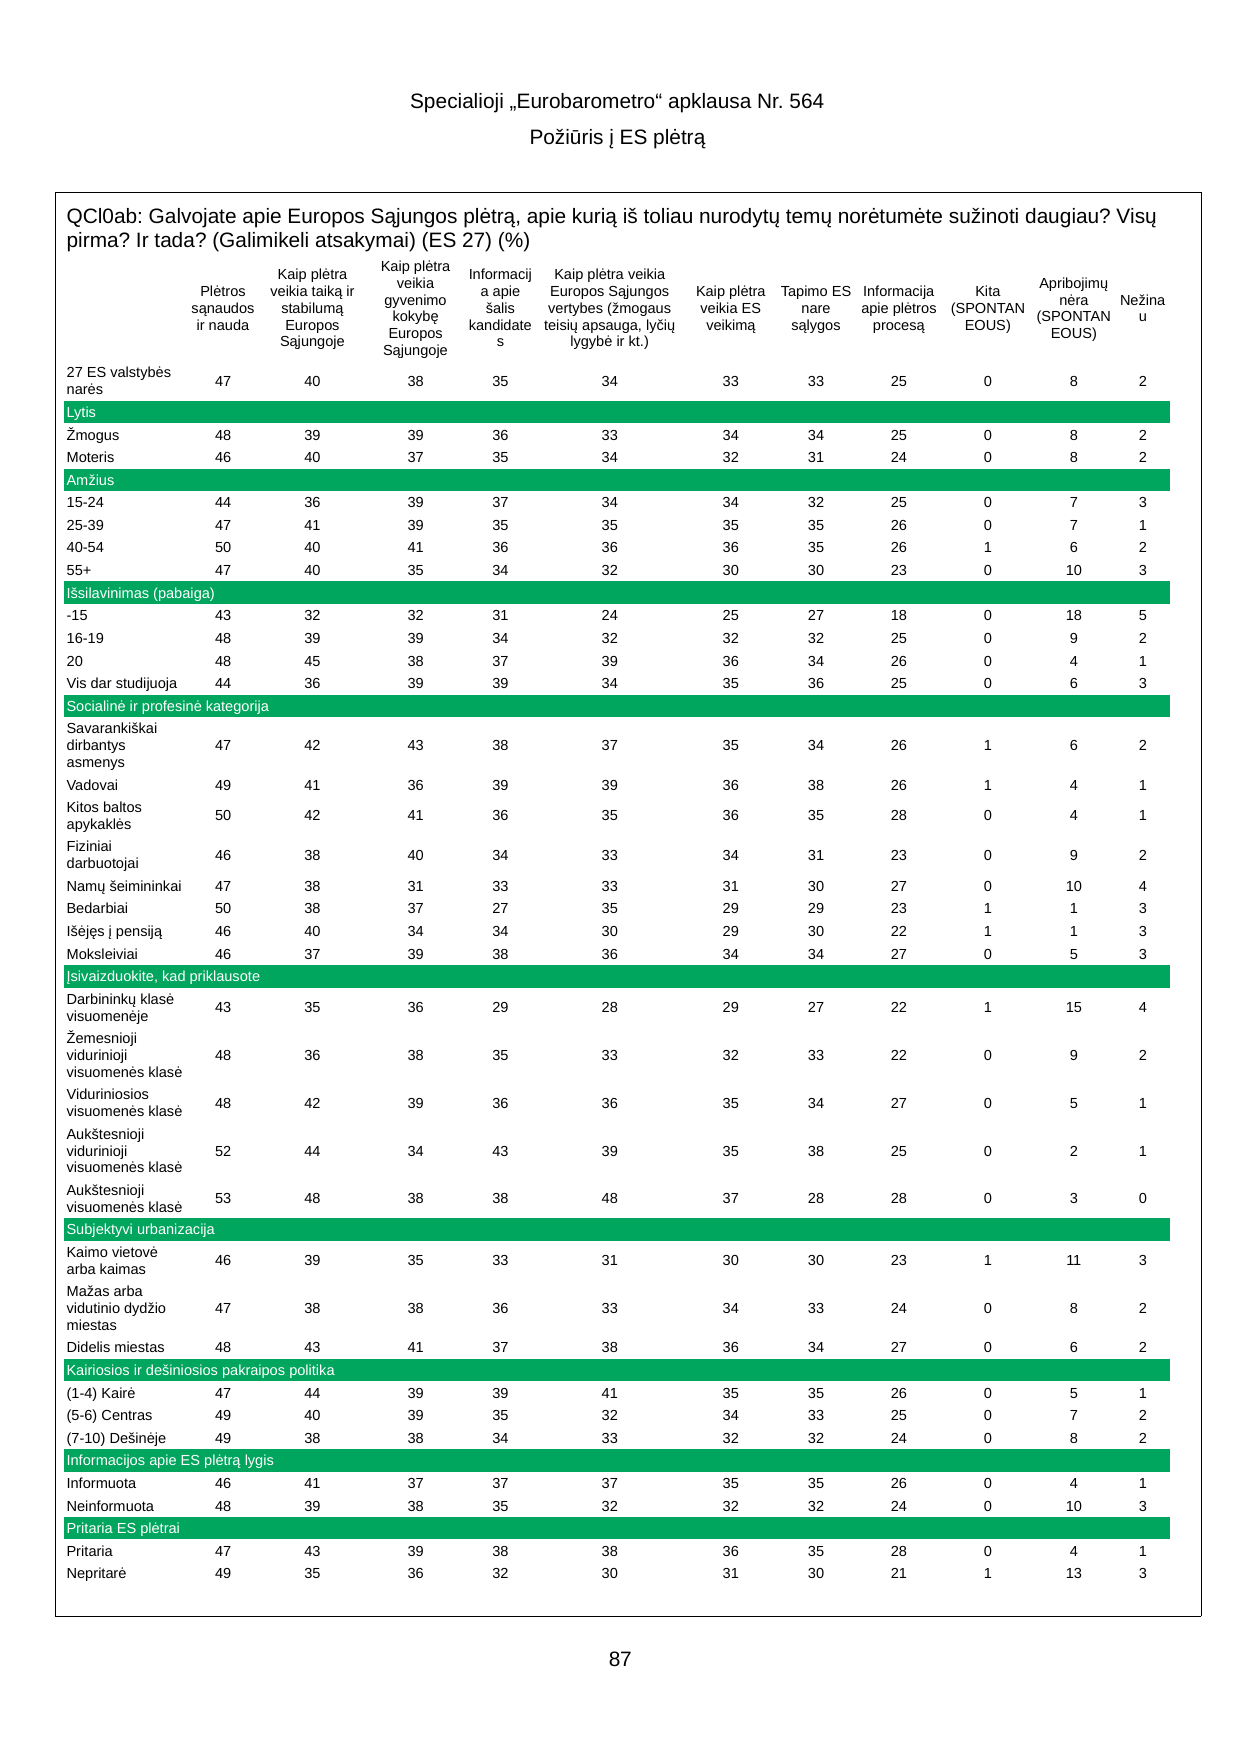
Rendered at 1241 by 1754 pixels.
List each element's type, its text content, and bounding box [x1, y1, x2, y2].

table_cell 2 [1115, 423, 1170, 446]
table_cell 37 [366, 446, 465, 468]
table_cell 16-19 [64, 627, 187, 649]
table_cell Kaip plėtra veikia gyvenimo kokybę Europos Sąjungoje [366, 255, 465, 361]
table_cell 34 [778, 649, 854, 672]
table_cell 32 [366, 604, 465, 627]
table_cell 47 [187, 514, 259, 536]
table_cell 0 [943, 491, 1032, 514]
table_cell 39 [366, 423, 465, 446]
table_cell Kitos baltos apykaklės [64, 796, 187, 835]
table_cell 0 [943, 627, 1032, 649]
table_cell 30 [684, 1241, 777, 1280]
table_cell 1 [943, 536, 1032, 559]
table_cell 2 [1115, 1404, 1170, 1427]
table_cell 33 [535, 1280, 684, 1336]
table_cell 27 [854, 943, 943, 965]
table_cell 35 [465, 361, 535, 401]
table_cell 31 [366, 875, 465, 897]
table_cell 6 [1032, 717, 1115, 773]
table_cell 50 [187, 536, 259, 559]
table_cell 35 [684, 717, 777, 773]
table_cell 39 [366, 943, 465, 965]
table_cell 38 [366, 1179, 465, 1218]
table_cell 32 [259, 604, 366, 627]
table_cell 0 [943, 1123, 1032, 1179]
table_cell 39 [259, 627, 366, 649]
table_cell 35 [684, 672, 777, 694]
table_cell 44 [187, 491, 259, 514]
table_cell 36 [465, 1083, 535, 1122]
table_cell 2 [1115, 1280, 1170, 1336]
table_cell 35 [684, 1123, 777, 1179]
table_cell 40-54 [64, 536, 187, 559]
table_cell 46 [187, 943, 259, 965]
table_cell 0 [943, 1381, 1032, 1404]
table_cell 0 [943, 1540, 1032, 1562]
table_cell 7 [1032, 514, 1115, 536]
table_cell 50 [187, 897, 259, 920]
table_cell 24 [854, 1427, 943, 1449]
table_cell 39 [259, 1494, 366, 1517]
table_cell 24 [535, 604, 684, 627]
table_cell 15 [1032, 988, 1115, 1027]
table_cell 3 [1115, 1494, 1170, 1517]
table_cell 31 [535, 1241, 684, 1280]
table_cell 5 [1032, 1083, 1115, 1122]
table_cell 44 [259, 1381, 366, 1404]
table_cell 38 [366, 649, 465, 672]
table_cell 50 [187, 796, 259, 835]
table_cell 47 [187, 717, 259, 773]
table_cell 38 [259, 1427, 366, 1449]
table_cell 21 [854, 1562, 943, 1585]
table_cell 46 [187, 835, 259, 874]
table_cell 2 [1115, 446, 1170, 468]
table_cell 39 [366, 1381, 465, 1404]
table_cell 25 [854, 627, 943, 649]
table_cell 2 [1115, 536, 1170, 559]
table_cell 4 [1115, 988, 1170, 1027]
table_cell 34 [684, 943, 777, 965]
table_cell 38 [465, 717, 535, 773]
table_cell 28 [854, 796, 943, 835]
table_cell 34 [465, 835, 535, 874]
table_cell 3 [1115, 920, 1170, 942]
table_cell 3 [1115, 897, 1170, 920]
table_cell 39 [366, 1540, 465, 1562]
table_cell 1 [1115, 1540, 1170, 1562]
table_cell 49 [187, 1404, 259, 1427]
table_cell 39 [366, 1404, 465, 1427]
table_cell 1 [1115, 796, 1170, 835]
table_cell Neinformuota [64, 1494, 187, 1517]
table_cell 24 [854, 1494, 943, 1517]
table_cell 39 [366, 672, 465, 694]
table_cell 25-39 [64, 514, 187, 536]
table_cell 1 [943, 988, 1032, 1027]
table_cell 0 [943, 875, 1032, 897]
table_cell 36 [535, 1083, 684, 1122]
table_cell 36 [259, 1027, 366, 1083]
table_cell 35 [684, 1083, 777, 1122]
table_cell 36 [465, 796, 535, 835]
table_cell 34 [778, 1336, 854, 1359]
table_cell 9 [1032, 627, 1115, 649]
table_cell 33 [535, 423, 684, 446]
table_cell 38 [366, 361, 465, 401]
table_cell 34 [465, 920, 535, 942]
table_cell 36 [465, 1280, 535, 1336]
table_cell 36 [684, 536, 777, 559]
table_cell 39 [259, 423, 366, 446]
table_cell 0 [943, 1404, 1032, 1427]
table_cell 30 [778, 920, 854, 942]
table_cell Žmogus [64, 423, 187, 446]
table_cell 35 [684, 514, 777, 536]
table_cell 0 [943, 514, 1032, 536]
table_cell 23 [854, 835, 943, 874]
table_cell 1 [943, 717, 1032, 773]
table_cell 32 [684, 1427, 777, 1449]
table_cell 24 [854, 1280, 943, 1336]
table_cell 36 [366, 988, 465, 1027]
table_cell Socialinė ir profesinė kategorija [64, 695, 1170, 717]
table_cell 35 [465, 514, 535, 536]
table_cell 37 [684, 1179, 777, 1218]
table_cell 1 [943, 773, 1032, 796]
table_cell 0 [943, 361, 1032, 401]
table_cell (7-10) Dešinėje [64, 1427, 187, 1449]
table_cell 46 [187, 446, 259, 468]
table_cell 1 [1115, 1472, 1170, 1494]
table_cell 43 [259, 1540, 366, 1562]
table_cell 48 [187, 1083, 259, 1122]
table_cell 34 [778, 717, 854, 773]
table_cell 42 [259, 796, 366, 835]
table_cell 2 [1115, 1336, 1170, 1359]
table_cell 32 [535, 559, 684, 581]
table_cell 33 [778, 1404, 854, 1427]
table_cell 34 [465, 1427, 535, 1449]
table_cell 36 [366, 773, 465, 796]
table_cell 32 [465, 1562, 535, 1585]
table_cell 31 [778, 835, 854, 874]
table_cell Išėjęs į pensiją [64, 920, 187, 942]
table_cell 32 [535, 627, 684, 649]
table_cell 37 [465, 491, 535, 514]
table_cell 25 [854, 672, 943, 694]
table_cell 43 [187, 988, 259, 1027]
table_cell 30 [535, 920, 684, 942]
table_cell 35 [535, 897, 684, 920]
table_cell 41 [535, 1381, 684, 1404]
table_cell Kairiosios ir dešiniosios pakraipos politika [64, 1359, 1170, 1381]
table_cell 40 [259, 1404, 366, 1427]
table_cell 2 [1115, 1027, 1170, 1083]
table_cell 37 [366, 897, 465, 920]
table_cell 47 [187, 1280, 259, 1336]
table_cell 0 [943, 649, 1032, 672]
table_cell 1 [1115, 649, 1170, 672]
table_cell 39 [465, 773, 535, 796]
table_cell 0 [943, 1280, 1032, 1336]
table_cell 44 [259, 1123, 366, 1179]
table_cell 1 [943, 920, 1032, 942]
table_cell 35 [366, 559, 465, 581]
table_cell 32 [535, 1494, 684, 1517]
table_cell 46 [187, 1472, 259, 1494]
table_cell 34 [684, 1404, 777, 1427]
table_cell 35 [778, 1381, 854, 1404]
table_cell Mažas arba vidutinio dydžio miestas [64, 1280, 187, 1336]
table_cell 34 [684, 1280, 777, 1336]
table_cell Nežinau [1115, 255, 1170, 361]
table_cell 1 [1032, 897, 1115, 920]
table_cell 37 [535, 717, 684, 773]
table_cell 9 [1032, 835, 1115, 874]
table_cell 26 [854, 1472, 943, 1494]
table_cell Aukštesnioji visuomenės klasė [64, 1179, 187, 1218]
table_cell 37 [465, 1472, 535, 1494]
table_cell 33 [465, 1241, 535, 1280]
table_cell 48 [259, 1179, 366, 1218]
table_header QCl0ab: Galvojate apie Europos Sąjungos plėtrą, apie kurią iš toliau nurodytų temų norėtumėte sužinoti daugiau? Visų pirma? Ir tada? (Galimikeli atsakymai) (ES 27) (%) [64, 201, 1170, 255]
table_cell 4 [1032, 773, 1115, 796]
table_cell 34 [535, 361, 684, 401]
table_cell 34 [778, 1083, 854, 1122]
table_cell 39 [465, 1381, 535, 1404]
table_cell 28 [854, 1179, 943, 1218]
table_cell 30 [684, 559, 777, 581]
table_cell 29 [684, 920, 777, 942]
table_cell 2 [1115, 627, 1170, 649]
table_cell 0 [943, 1179, 1032, 1218]
table_cell 3 [1115, 672, 1170, 694]
table_cell 0 [943, 1472, 1032, 1494]
table_cell 48 [187, 627, 259, 649]
table_cell Didelis miestas [64, 1336, 187, 1359]
table_cell 38 [778, 1123, 854, 1179]
table_cell Nepritarė [64, 1562, 187, 1585]
table_cell 39 [366, 491, 465, 514]
table_cell 20 [64, 649, 187, 672]
table_cell 37 [535, 1472, 684, 1494]
table_cell 3 [1115, 1562, 1170, 1585]
table_cell 8 [1032, 423, 1115, 446]
table_cell 38 [259, 875, 366, 897]
table_cell 24 [854, 446, 943, 468]
table_cell 0 [943, 446, 1032, 468]
table_cell 35 [778, 536, 854, 559]
table_cell 6 [1032, 672, 1115, 694]
table_cell Kaip plėtra veikia Europos Sąjungos vertybes (žmogaus teisių apsauga, lyčių lygybė ir kt.) [535, 255, 684, 361]
table_cell 37 [465, 649, 535, 672]
table_cell 41 [259, 773, 366, 796]
table_cell 0 [943, 835, 1032, 874]
table_cell 1 [1115, 1381, 1170, 1404]
table_cell 34 [535, 672, 684, 694]
table_cell 40 [366, 835, 465, 874]
table_cell 52 [187, 1123, 259, 1179]
table_cell 0 [943, 1027, 1032, 1083]
table_cell Moksleiviai [64, 943, 187, 965]
table_cell 36 [684, 1540, 777, 1562]
table_cell 2 [1115, 1427, 1170, 1449]
table_cell 35 [366, 1241, 465, 1280]
table_cell 32 [778, 1427, 854, 1449]
table_cell 55+ [64, 559, 187, 581]
table_cell 5 [1115, 604, 1170, 627]
table_cell Žemesnioji vidurinioji visuomenės klasė [64, 1027, 187, 1083]
table_cell 1 [1032, 920, 1115, 942]
table_cell Informuota [64, 1472, 187, 1494]
table_cell (1-4) Kairė [64, 1381, 187, 1404]
table_cell 34 [465, 627, 535, 649]
table_cell 4 [1032, 649, 1115, 672]
table_cell 38 [366, 1280, 465, 1336]
table_cell 36 [684, 796, 777, 835]
table_cell Fiziniai darbuotojai [64, 835, 187, 874]
table_cell 36 [465, 423, 535, 446]
table_cell Tapimo ES nare sąlygos [778, 255, 854, 361]
table_cell 0 [943, 604, 1032, 627]
table_cell 34 [535, 491, 684, 514]
table_cell 33 [535, 1427, 684, 1449]
table_cell 39 [535, 649, 684, 672]
table_cell 2 [1032, 1123, 1115, 1179]
table_cell -15 [64, 604, 187, 627]
table_cell 30 [778, 1562, 854, 1585]
table_cell 47 [187, 1381, 259, 1404]
table_cell 22 [854, 920, 943, 942]
table_cell 8 [1032, 1280, 1115, 1336]
table_cell 25 [854, 423, 943, 446]
table_cell 39 [535, 1123, 684, 1179]
table_cell 41 [366, 536, 465, 559]
table_cell Lytis [64, 401, 1170, 423]
table_cell 18 [854, 604, 943, 627]
table_cell Kaimo vietovė arba kaimas [64, 1241, 187, 1280]
table_cell 37 [366, 1472, 465, 1494]
table_cell 31 [465, 604, 535, 627]
table_cell 29 [778, 897, 854, 920]
table_cell 25 [854, 491, 943, 514]
table_cell 38 [535, 1336, 684, 1359]
table_cell 32 [684, 627, 777, 649]
table_cell 25 [854, 361, 943, 401]
table_cell 34 [684, 491, 777, 514]
table_cell Apribojimų nėra (SPONTANEOUS) [1032, 255, 1115, 361]
table_cell 38 [465, 1540, 535, 1562]
table_cell 9 [1032, 1027, 1115, 1083]
table_cell 0 [943, 423, 1032, 446]
table_cell 26 [854, 717, 943, 773]
table_cell 46 [187, 920, 259, 942]
table_cell 38 [259, 897, 366, 920]
table_cell Informacija apie šalis kandidates [465, 255, 535, 361]
table_cell 34 [535, 446, 684, 468]
table_cell 39 [259, 1241, 366, 1280]
table_cell 35 [778, 1472, 854, 1494]
table_cell 5 [1032, 1381, 1115, 1404]
table_cell 2 [1115, 717, 1170, 773]
table_cell 39 [366, 627, 465, 649]
table_cell 1 [1115, 1123, 1170, 1179]
table_cell 31 [778, 446, 854, 468]
table_cell 34 [366, 1123, 465, 1179]
table_cell 35 [778, 796, 854, 835]
table_cell 41 [259, 514, 366, 536]
table_cell 48 [187, 423, 259, 446]
table_cell 35 [778, 514, 854, 536]
table_cell 28 [778, 1179, 854, 1218]
table_cell 23 [854, 559, 943, 581]
table_cell 37 [259, 943, 366, 965]
table_cell 42 [259, 717, 366, 773]
table_cell 4 [1032, 1472, 1115, 1494]
table_cell 47 [187, 875, 259, 897]
table_cell 22 [854, 1027, 943, 1083]
table_cell 8 [1032, 361, 1115, 401]
table_cell 4 [1032, 796, 1115, 835]
table_cell Informacija apie plėtros procesą [854, 255, 943, 361]
table_cell 41 [259, 1472, 366, 1494]
table_cell 38 [259, 835, 366, 874]
table_cell 1 [943, 1241, 1032, 1280]
table_cell 0 [943, 672, 1032, 694]
table_cell 30 [535, 1562, 684, 1585]
table_cell 42 [259, 1083, 366, 1122]
table_cell 26 [854, 1381, 943, 1404]
table_cell 22 [854, 988, 943, 1027]
table_cell 32 [778, 1494, 854, 1517]
table_cell 34 [684, 835, 777, 874]
table_cell 35 [465, 1027, 535, 1083]
table_cell 38 [366, 1427, 465, 1449]
table_cell 0 [943, 1083, 1032, 1122]
table_cell (5-6) Centras [64, 1404, 187, 1427]
table_cell 39 [366, 514, 465, 536]
table_cell 25 [854, 1404, 943, 1427]
table_cell 41 [366, 1336, 465, 1359]
table_cell 47 [187, 1540, 259, 1562]
table_cell 36 [366, 1562, 465, 1585]
table_cell 32 [778, 627, 854, 649]
table_cell 26 [854, 514, 943, 536]
table_cell 49 [187, 1562, 259, 1585]
table_cell 48 [187, 1494, 259, 1517]
table_cell 40 [259, 536, 366, 559]
table_cell 53 [187, 1179, 259, 1218]
table_cell Plėtros sąnaudos ir nauda [187, 255, 259, 361]
table_cell 3 [1032, 1179, 1115, 1218]
table_cell 36 [535, 943, 684, 965]
table_cell 38 [366, 1027, 465, 1083]
table_cell 4 [1032, 1540, 1115, 1562]
table_cell 33 [535, 835, 684, 874]
table_cell 1 [1115, 1083, 1170, 1122]
table_cell 40 [259, 446, 366, 468]
table_cell 0 [943, 1427, 1032, 1449]
table_cell 47 [187, 361, 259, 401]
table_cell 30 [778, 875, 854, 897]
table_cell 33 [778, 1280, 854, 1336]
table_cell Išsilavinimas (pabaiga) [64, 581, 1170, 604]
table_cell 43 [465, 1123, 535, 1179]
table_cell Aukštesnioji vidurinioji visuomenės klasė [64, 1123, 187, 1179]
table_cell Pritaria [64, 1540, 187, 1562]
table_cell 3 [1115, 491, 1170, 514]
table_cell Įsivaizduokite, kad priklausote [64, 965, 1170, 988]
table_cell 6 [1032, 536, 1115, 559]
table_cell 23 [854, 897, 943, 920]
table_cell 32 [535, 1404, 684, 1427]
table_cell 36 [535, 536, 684, 559]
table_cell 0 [943, 559, 1032, 581]
table_cell 46 [187, 1241, 259, 1280]
table_cell 38 [366, 1494, 465, 1517]
table_cell 33 [535, 1027, 684, 1083]
table_cell Bedarbiai [64, 897, 187, 920]
table_cell Kaip plėtra veikia ES veikimą [684, 255, 777, 361]
table_cell 33 [465, 875, 535, 897]
table_cell 38 [465, 1179, 535, 1218]
table_cell 37 [465, 1336, 535, 1359]
table_cell 43 [366, 717, 465, 773]
table_cell 48 [535, 1179, 684, 1218]
table_cell 40 [259, 559, 366, 581]
table_cell 40 [259, 361, 366, 401]
table_cell Amžius [64, 469, 1170, 491]
table_cell 1 [943, 897, 1032, 920]
table_cell Viduriniosios visuomenės klasė [64, 1083, 187, 1122]
table_cell [64, 255, 187, 361]
table_cell 2 [1115, 835, 1170, 874]
table_cell 3 [1115, 559, 1170, 581]
table_cell 27 [778, 604, 854, 627]
table_cell 38 [535, 1540, 684, 1562]
table_cell 36 [684, 1336, 777, 1359]
table_cell 1 [1115, 514, 1170, 536]
table_cell 27 [854, 1336, 943, 1359]
table_cell 34 [778, 423, 854, 446]
table_cell 35 [778, 1540, 854, 1562]
table_cell 15-24 [64, 491, 187, 514]
table_cell 3 [1115, 943, 1170, 965]
table_cell Vadovai [64, 773, 187, 796]
table_cell 34 [684, 423, 777, 446]
table_cell Subjektyvi urbanizacija [64, 1218, 1170, 1241]
table_cell 35 [684, 1472, 777, 1494]
table_cell 41 [366, 796, 465, 835]
table_cell 0 [943, 1336, 1032, 1359]
table_cell 10 [1032, 1494, 1115, 1517]
table_cell 28 [535, 988, 684, 1027]
table_cell 44 [187, 672, 259, 694]
table_cell 27 [854, 1083, 943, 1122]
table_cell 31 [684, 1562, 777, 1585]
table_cell 49 [187, 773, 259, 796]
table_cell 29 [465, 988, 535, 1027]
table_cell 49 [187, 1427, 259, 1449]
table_cell 35 [684, 1381, 777, 1404]
table_cell 18 [1032, 604, 1115, 627]
table_cell 25 [854, 1123, 943, 1179]
table_cell 23 [854, 1241, 943, 1280]
table_cell 33 [778, 361, 854, 401]
table_cell 35 [535, 514, 684, 536]
table_cell 27 [465, 897, 535, 920]
table_cell 38 [778, 773, 854, 796]
table_cell 0 [943, 1494, 1032, 1517]
table_cell 0 [1115, 1179, 1170, 1218]
table_cell 35 [259, 988, 366, 1027]
table_cell 43 [187, 604, 259, 627]
table_cell 26 [854, 536, 943, 559]
table_cell 40 [259, 920, 366, 942]
table_cell Darbininkų klasė visuomenėje [64, 988, 187, 1027]
table_cell 31 [684, 875, 777, 897]
table_cell 1 [943, 1562, 1032, 1585]
table_cell 39 [366, 1083, 465, 1122]
table_cell 45 [259, 649, 366, 672]
table_cell 28 [854, 1540, 943, 1562]
table_cell 36 [684, 773, 777, 796]
table_cell 25 [684, 604, 777, 627]
table_cell 48 [187, 649, 259, 672]
table_cell 11 [1032, 1241, 1115, 1280]
table_cell 33 [778, 1027, 854, 1083]
table_cell 10 [1032, 559, 1115, 581]
table_cell 33 [684, 361, 777, 401]
table_cell 47 [187, 559, 259, 581]
table_cell 3 [1115, 1241, 1170, 1280]
table_cell 38 [259, 1280, 366, 1336]
table_cell 13 [1032, 1562, 1115, 1585]
table_cell 35 [535, 796, 684, 835]
table_cell 4 [1115, 875, 1170, 897]
table_cell 0 [943, 943, 1032, 965]
table_cell 6 [1032, 1336, 1115, 1359]
table_cell 35 [465, 446, 535, 468]
table_cell 36 [778, 672, 854, 694]
table_cell 27 ES valstybės narės [64, 361, 187, 401]
table_cell Kita (SPONTANEOUS) [943, 255, 1032, 361]
table_cell Vis dar studijuoja [64, 672, 187, 694]
table_cell 5 [1032, 943, 1115, 965]
table_cell 27 [778, 988, 854, 1027]
table_cell 35 [465, 1494, 535, 1517]
table_cell 48 [187, 1027, 259, 1083]
table_cell Pritaria ES plėtrai [64, 1517, 1170, 1539]
table_cell 36 [259, 672, 366, 694]
table_cell 34 [778, 943, 854, 965]
table_cell 26 [854, 649, 943, 672]
table_cell 32 [684, 446, 777, 468]
table_cell 29 [684, 897, 777, 920]
table_cell 35 [259, 1562, 366, 1585]
table_cell Namų šeimininkai [64, 875, 187, 897]
table_cell 39 [535, 773, 684, 796]
table_cell 8 [1032, 446, 1115, 468]
table_cell 32 [778, 491, 854, 514]
table_cell 43 [259, 1336, 366, 1359]
table_cell 48 [187, 1336, 259, 1359]
table_cell 30 [778, 559, 854, 581]
table_cell 30 [778, 1241, 854, 1280]
table_cell 7 [1032, 491, 1115, 514]
table_cell 32 [684, 1027, 777, 1083]
table_cell Moteris [64, 446, 187, 468]
table_cell Kaip plėtra veikia taiką ir stabilumą Europos Sąjungoje [259, 255, 366, 361]
table_cell 27 [854, 875, 943, 897]
table_cell 36 [465, 536, 535, 559]
table_cell 36 [684, 649, 777, 672]
table_cell 39 [465, 672, 535, 694]
table_cell 29 [684, 988, 777, 1027]
table_cell Informacijos apie ES plėtrą lygis [64, 1449, 1170, 1472]
table_cell 7 [1032, 1404, 1115, 1427]
table_cell 32 [684, 1494, 777, 1517]
table_cell 33 [535, 875, 684, 897]
table_cell 34 [366, 920, 465, 942]
table_cell 2 [1115, 361, 1170, 401]
table_cell 8 [1032, 1427, 1115, 1449]
table_cell 1 [1115, 773, 1170, 796]
table_cell 26 [854, 773, 943, 796]
table_cell 35 [465, 1404, 535, 1427]
table_cell 10 [1032, 875, 1115, 897]
table_cell 36 [259, 491, 366, 514]
table_cell Savarankiškai dirbantys asmenys [64, 717, 187, 773]
table_cell 0 [943, 796, 1032, 835]
table_cell 38 [465, 943, 535, 965]
table_cell 34 [465, 559, 535, 581]
